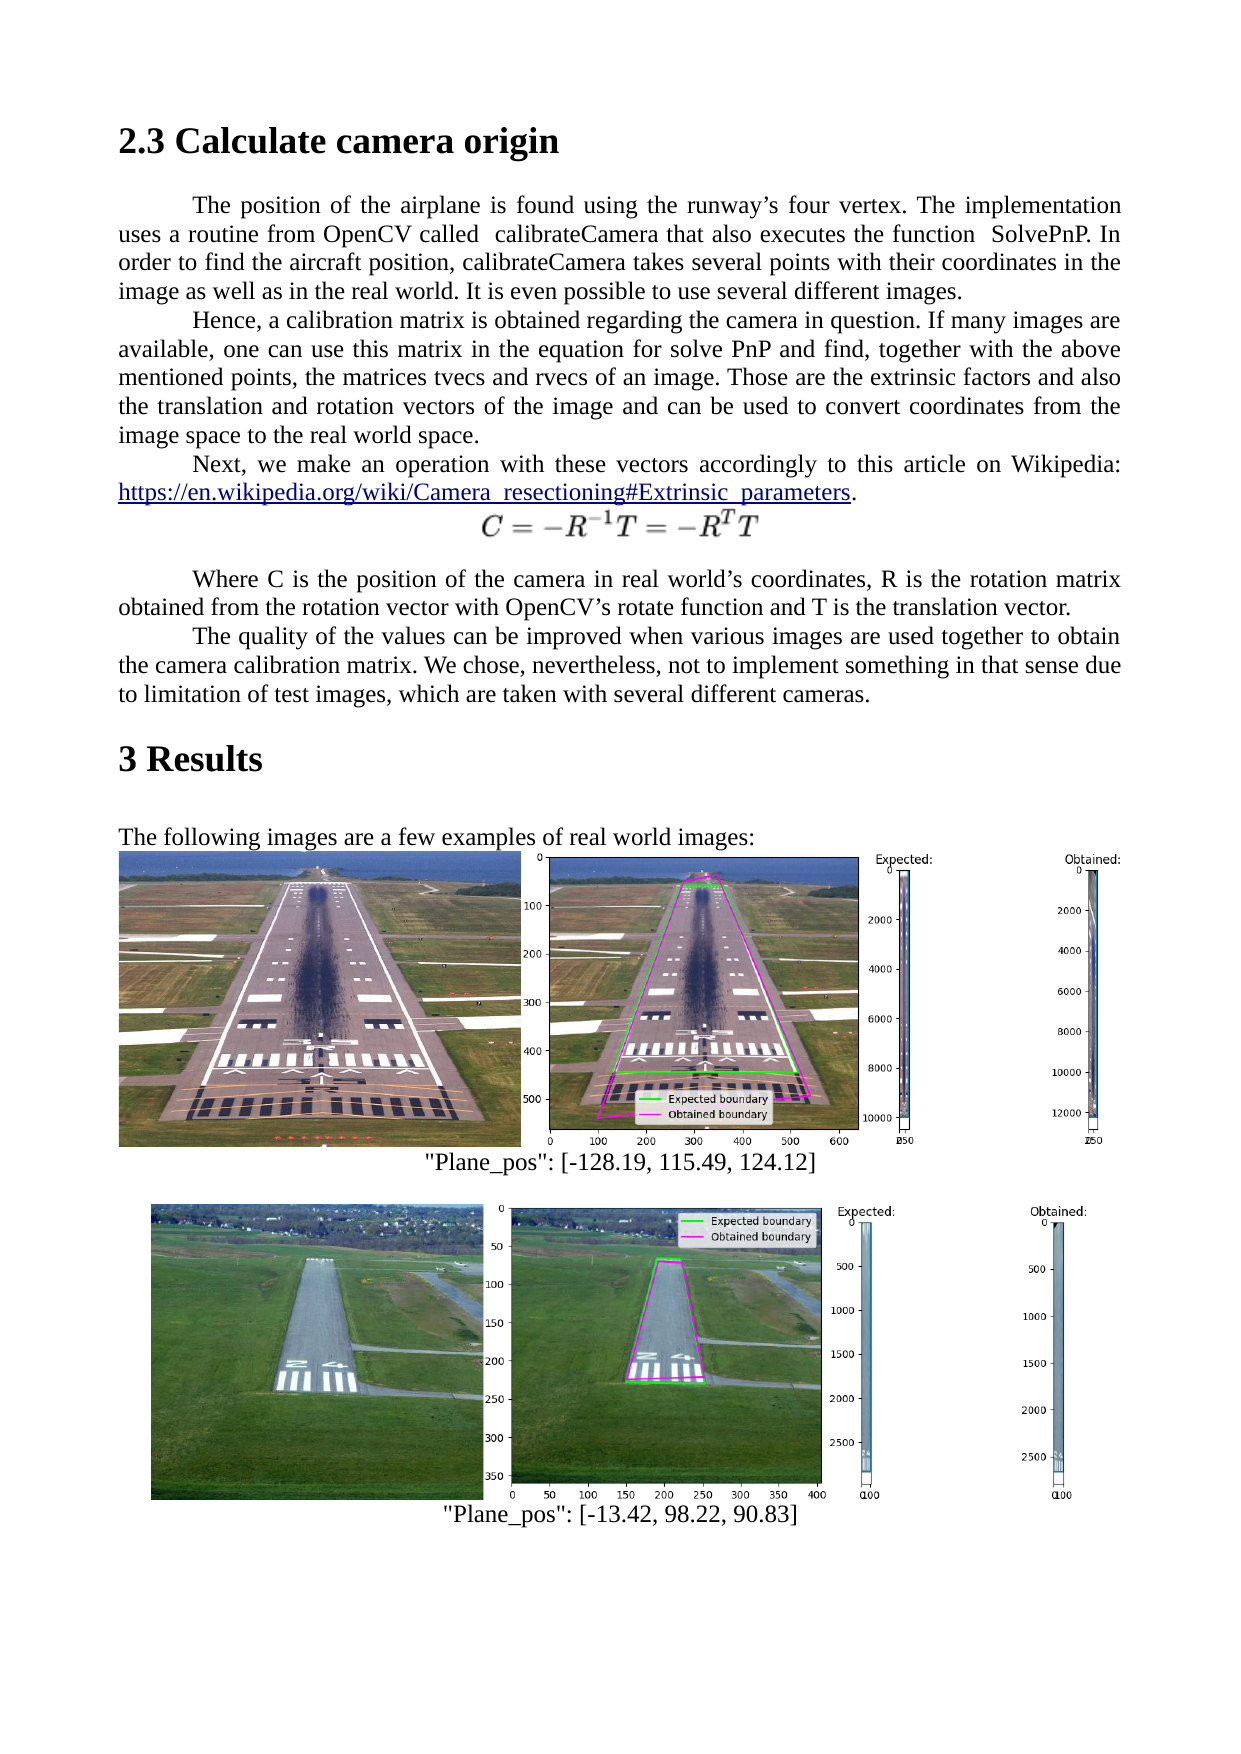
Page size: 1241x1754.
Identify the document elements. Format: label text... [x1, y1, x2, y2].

text "Plane_pos": [-128.19, 115.49, 124.12] [118, 1147, 1122, 1175]
picture [151, 1204, 1089, 1500]
text 2.3 Calculate camera origin [118, 118, 1122, 161]
text "Plane_pos": [-13.42, 98.22, 90.83] [118, 1499, 1122, 1528]
text The position of the airplane is found using the runway’s four vertex. The implementation uses a routine from OpenCV called calibrateCamera that also executes the function SolvePnP. In order to find the aircraft position, calibrateCamera takes several points with their coordinates in the image as well as in the real world. It is even possible to use several different images. [118, 190, 1122, 305]
picture [118, 851, 1122, 1147]
text Next, we make an operation with these vectors accordingly to this article on Wikipedia: https://en.wikipedia.org/wiki/Camera_resectioning#Extrinsic_parameters. [118, 449, 1122, 506]
text Hence, a calibration matrix is obtained regarding the camera in question. If many images are available, one can use this matrix in the equation for solve PnP and find, together with the above mentioned points, the matrices tvecs and rvecs of an image. Those are the extrinsic factors and also the translation and rotation vectors of the image and can be used to convert coordinates from the image space to the real world space. [118, 305, 1122, 449]
text Where C is the position of the camera in real world’s coordinates, R is the rotation matrix obtained from the rotation vector with OpenCV’s rotate function and T is the translation vector. [118, 564, 1122, 621]
picture [481, 506, 759, 543]
text The quality of the values can be improved when various images are used together to obtain the camera calibration matrix. We chose, nevertheless, not to implement something in that sense due to limitation of test images, which are taken with several different cameras. [118, 621, 1122, 707]
text 3 Results [118, 736, 1122, 779]
text The following images are a few examples of real world images: [118, 822, 1122, 851]
